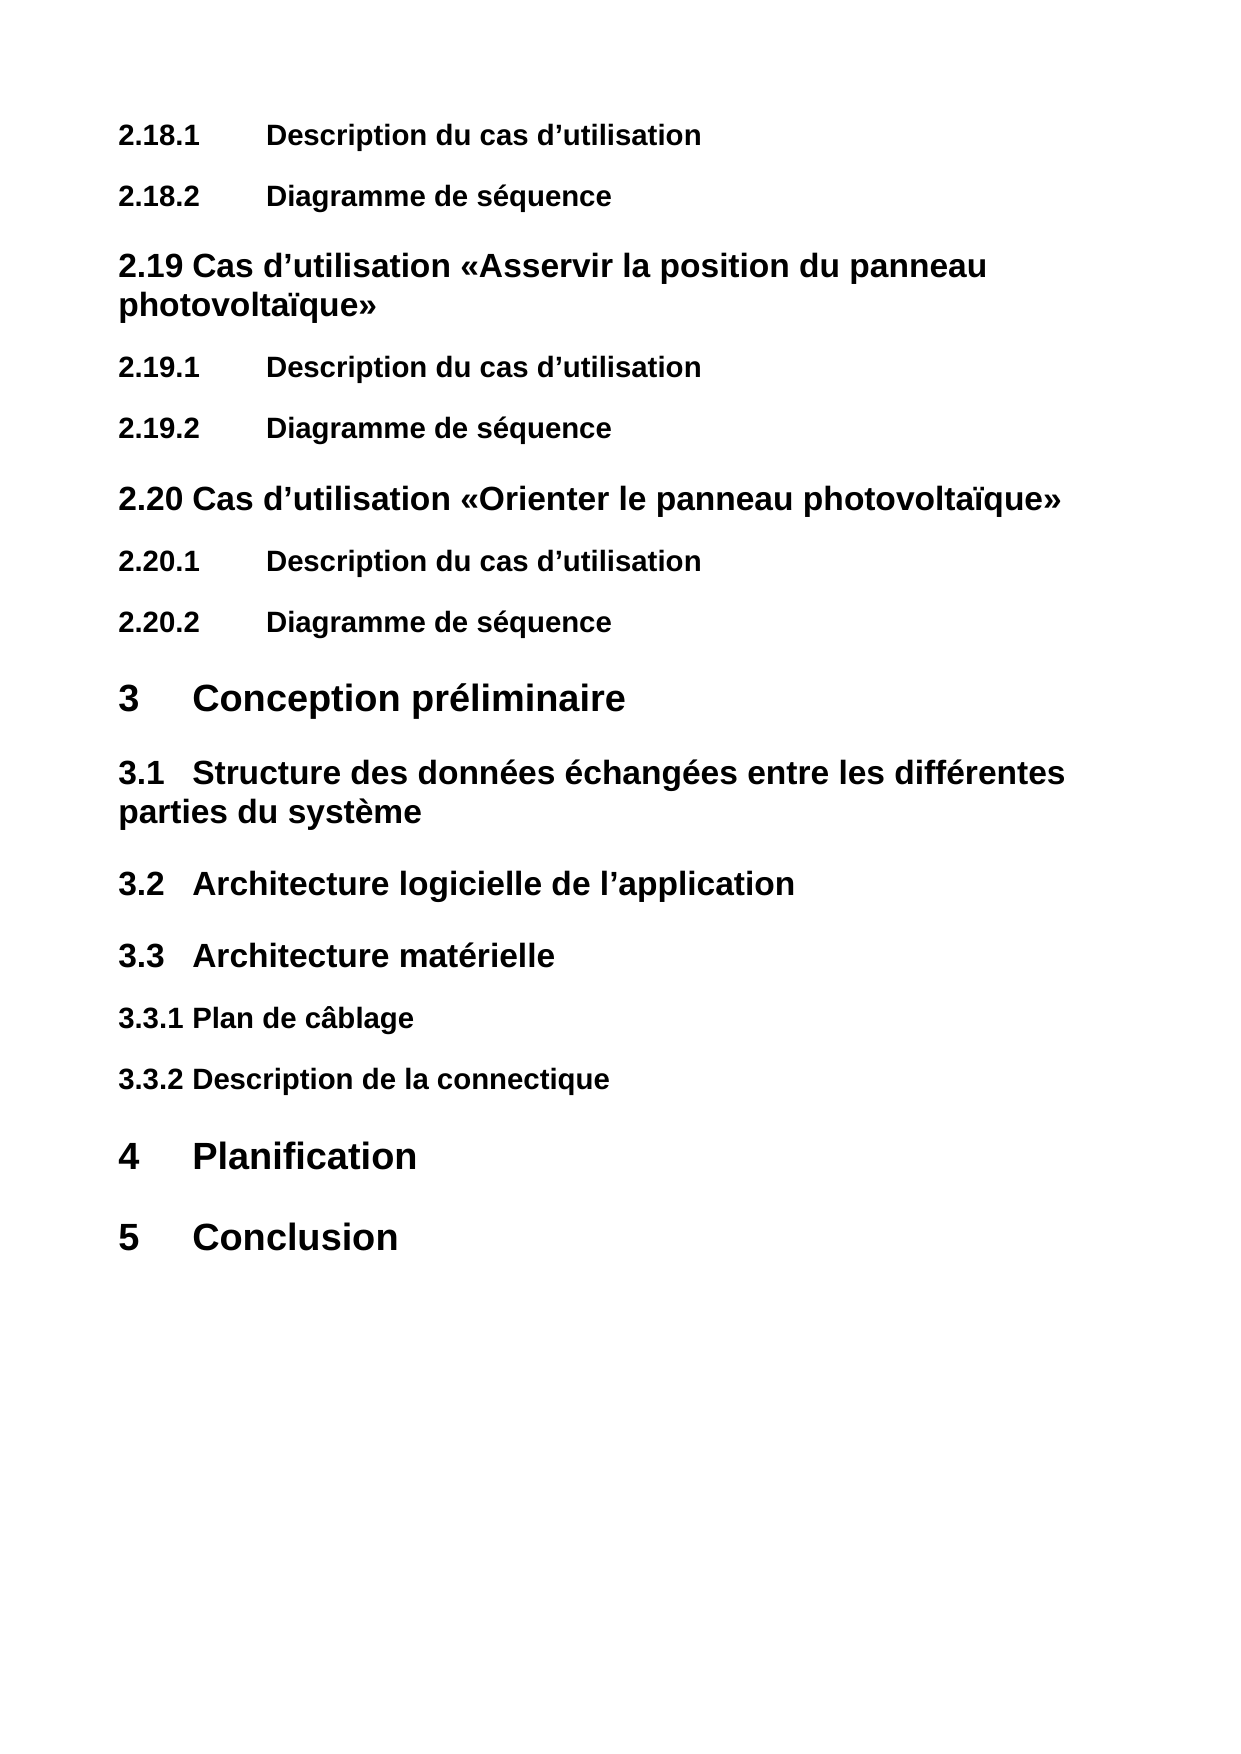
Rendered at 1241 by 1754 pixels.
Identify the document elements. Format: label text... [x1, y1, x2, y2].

subtitle Diagramme de séquence [118, 605, 1122, 639]
subtitle Planification [118, 1133, 1122, 1177]
subtitle Cas d’utilisation «Asservir la position du panneau photovoltaïque» [118, 246, 1122, 323]
subtitle Diagramme de séquence [118, 411, 1122, 445]
subtitle Conception préliminaire [118, 676, 1122, 720]
subtitle Diagramme de séquence [118, 179, 1122, 213]
subtitle Description du cas d’utilisation [118, 350, 1122, 384]
subtitle Conclusion [118, 1215, 1122, 1258]
subtitle Description de la connectique [118, 1062, 1122, 1096]
subtitle Description du cas d’utilisation [118, 118, 1122, 152]
subtitle Description du cas d’utilisation [118, 544, 1122, 578]
subtitle Plan de câblage [118, 1001, 1122, 1035]
subtitle Architecture logicielle de l’application [118, 864, 1122, 902]
subtitle Cas d’utilisation «Orienter le panneau photovoltaïque» [118, 478, 1122, 517]
subtitle Architecture matérielle [118, 936, 1122, 974]
subtitle Structure des données échangées entre les différentes parties du système [118, 753, 1122, 830]
